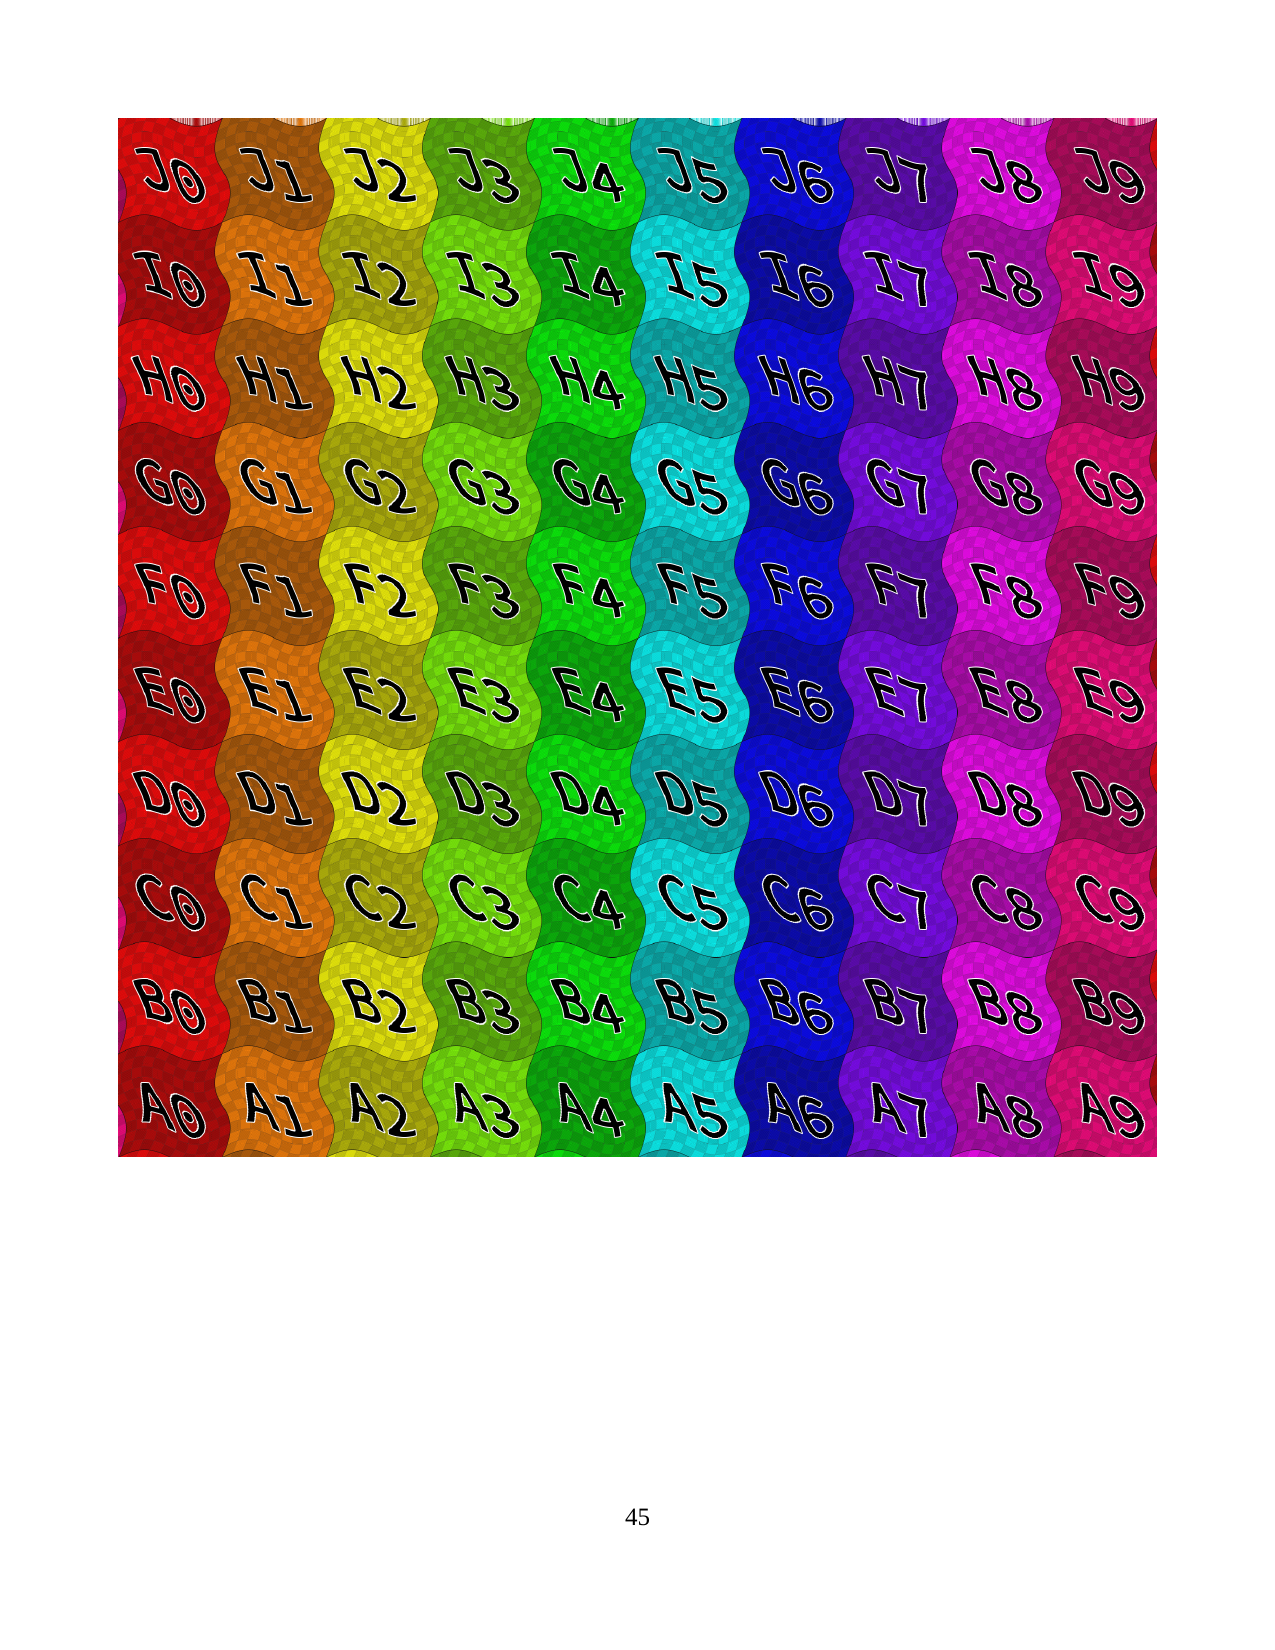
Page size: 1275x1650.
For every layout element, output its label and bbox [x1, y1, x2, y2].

picture [118, 118, 1157, 1157]
